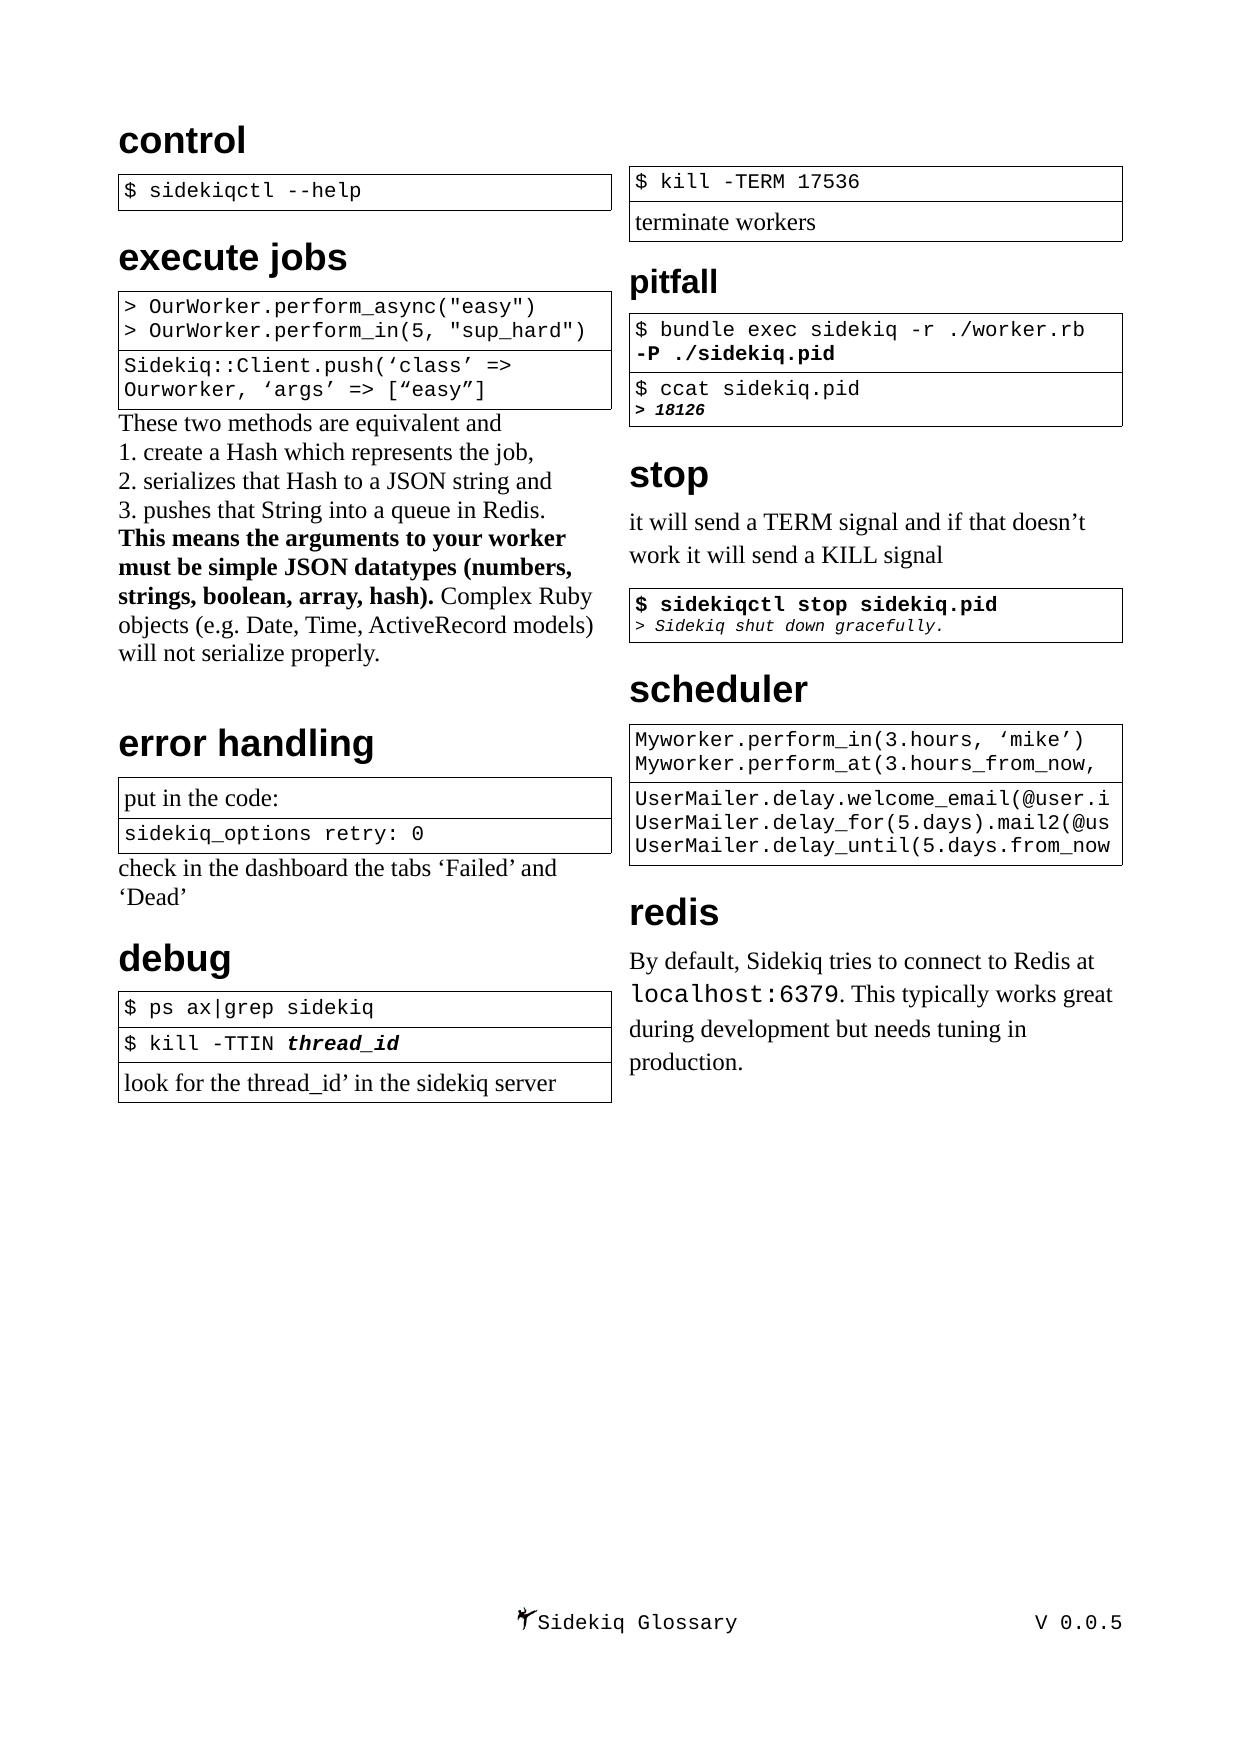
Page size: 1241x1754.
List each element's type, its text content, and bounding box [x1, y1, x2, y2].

subtitle control [118, 118, 611, 162]
table_header $ bundle exec sidekiq -r ./worker.rb -P ./sidekiq.pid [630, 314, 1122, 372]
text 3. pushes that String into a queue in Redis. [118, 495, 611, 523]
table_cell terminate workers [630, 202, 1122, 241]
text By default, Sidekiq tries to connect to Redis at localhost:6379. This typically works great during development but needs tuning in production. [629, 946, 1122, 1076]
subtitle execute jobs [118, 234, 611, 278]
picture [517, 1607, 538, 1630]
table_cell UserMailer.delay.welcome_email(@user.i UserMailer.delay_for(5.days).mail2(@us UserMailer.delay_until(5.days.from_now [630, 783, 1122, 865]
subtitle redis [629, 890, 1122, 933]
table_cell Sidekiq::Client.push(‘class’ => Ourworker, ‘args’ => [“easy”] [119, 351, 611, 408]
table_cell look for the thread_id’ in the sidekiq server [119, 1063, 611, 1102]
subtitle scheduler [629, 667, 1122, 711]
table_header put in the code: [119, 778, 611, 817]
subtitle stop [629, 451, 1122, 495]
subtitle debug [118, 935, 611, 979]
text 2. serializes that Hash to a JSON string and [118, 466, 611, 495]
text it will send a TERM signal and if that doesn’t work it will send a KILL signal [629, 507, 1122, 569]
text This means the arguments to your worker must be simple JSON datatypes (numbers, strings, boolean, array, hash). Complex Ruby objects (e.g. Date, Time, ActiveRecord models) will not serialize properly. [118, 523, 611, 667]
subtitle pitfall [629, 262, 1122, 301]
table_header $ sidekiqctl stop sidekiq.pid > Sidekiq shut down gracefully. [630, 589, 1122, 642]
text These two methods are equivalent and [118, 410, 611, 437]
text 1. create a Hash which represents the job, [118, 437, 611, 466]
table_cell $ kill -TTIN thread_id [119, 1028, 611, 1062]
subtitle error handling [118, 721, 611, 765]
table_cell sidekiq_options retry: 0 [119, 819, 611, 853]
table_cell $ ccat sidekiq.pid > 18126 [630, 373, 1122, 426]
table_header $ sidekiqctl --help [119, 175, 611, 209]
table_header $ kill -TERM 17536 [630, 167, 1122, 201]
table_header > OurWorker.perform_async("easy") > OurWorker.perform_in(5, "sup_hard") [119, 292, 611, 349]
table_header Myworker.perform_in(3.hours, ‘mike’) Myworker.perform_at(3.hours_from_now, [630, 725, 1122, 782]
table_header $ ps ax|grep sidekiq [119, 992, 611, 1027]
text check in the dashboard the tabs ‘Failed’ and ‘Dead’ [118, 854, 611, 910]
